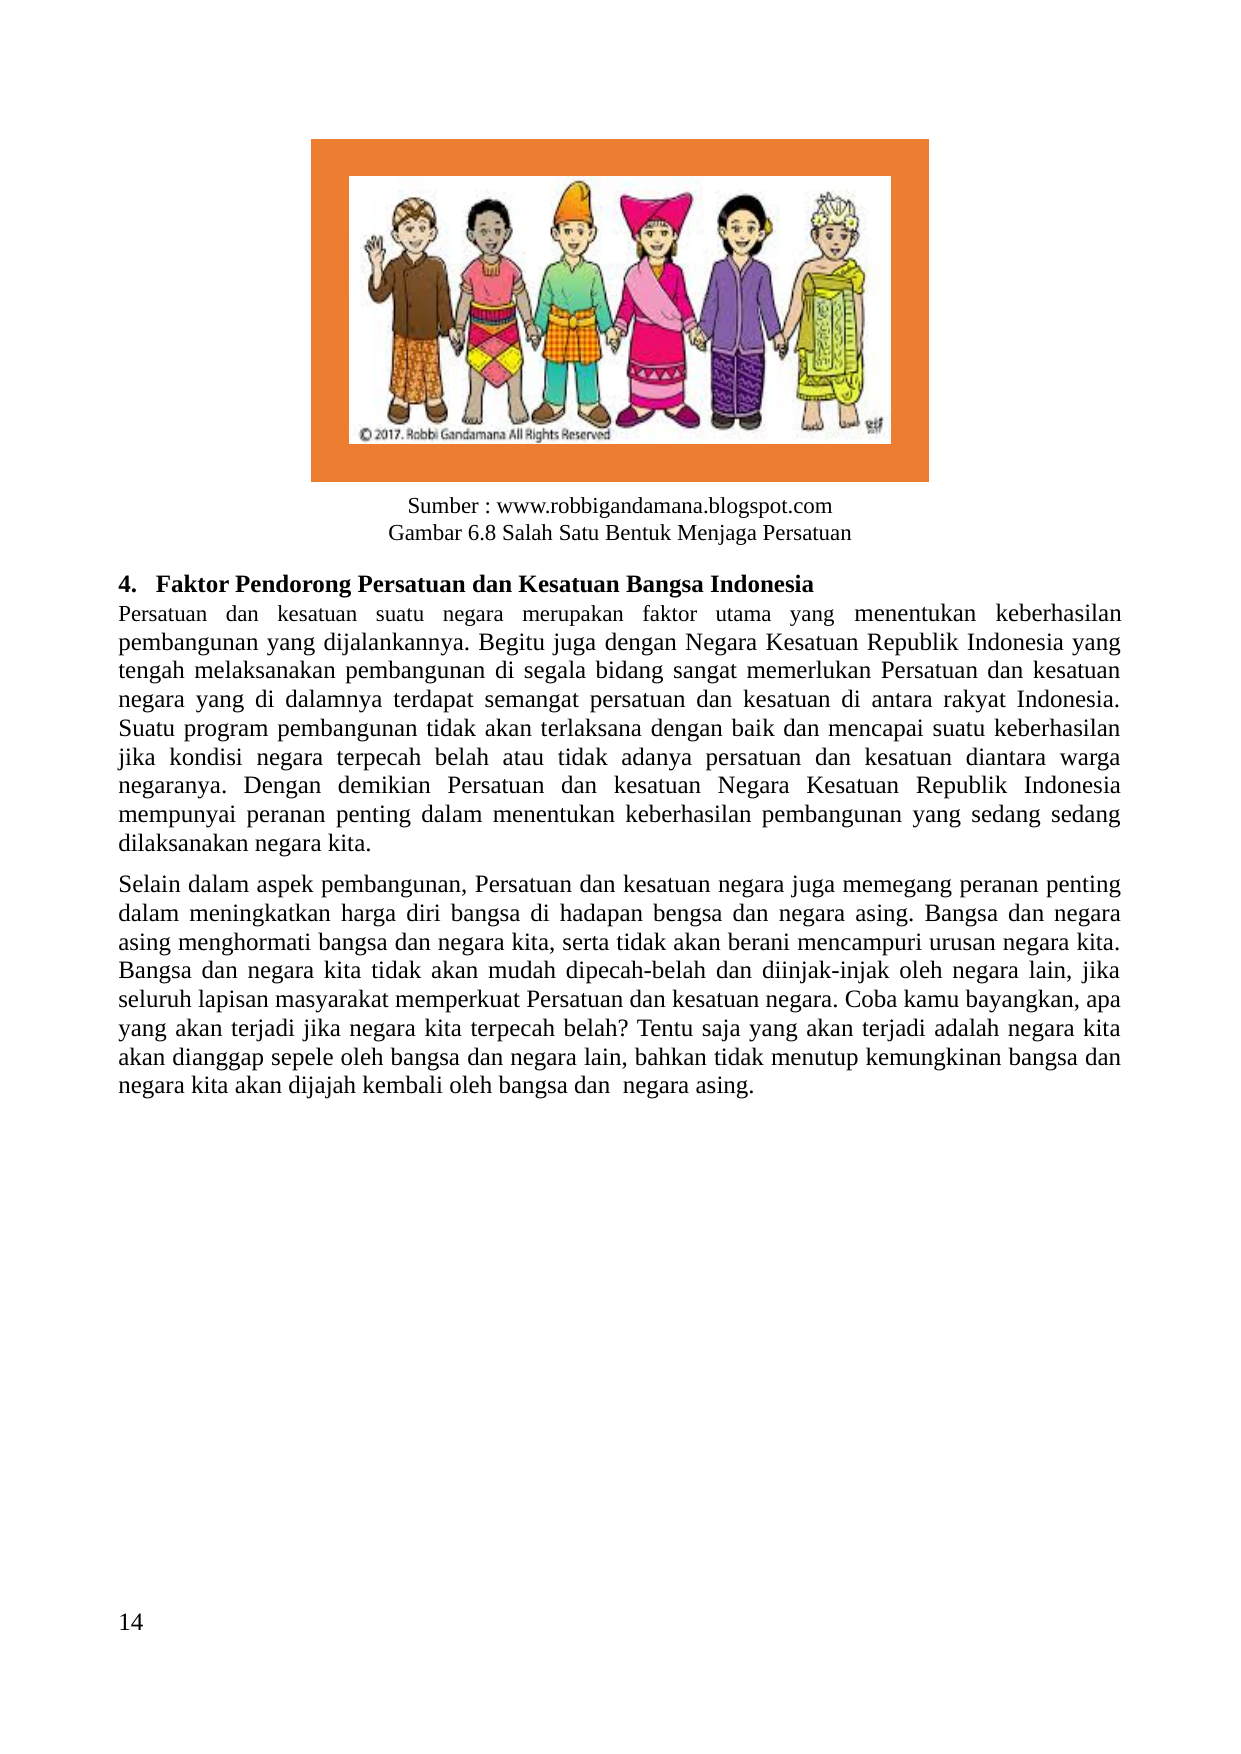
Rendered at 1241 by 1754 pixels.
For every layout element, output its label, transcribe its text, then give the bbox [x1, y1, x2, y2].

picture [349, 176, 891, 444]
list Faktor Pendorong Persatuan dan Kesatuan Bangsa Indonesia [118, 569, 1122, 598]
text Persatuan dan kesatuan suatu negara merupakan faktor utama yang menentukan keberhasilan pembangunan yang dijalankannya. Begitu juga dengan Negara Kesatuan Republik Indonesia yang tengah melaksanakan pembangunan di segala bidang sangat memerlukan Persatuan dan kesatuan negara yang di dalamnya terdapat semangat persatuan dan kesatuan di antara rakyat Indonesia. Suatu program pembangunan tidak akan terlaksana dengan baik dan mencapai suatu keberhasilan jika kondisi negara terpecah belah atau tidak adanya persatuan dan kesatuan diantara warga negaranya. Dengan demikian Persatuan dan kesatuan Negara Kesatuan Republik Indonesia mempunyai peranan penting dalam menentukan keberhasilan pembangunan yang sedang sedang dilaksanakan negara kita. [118, 598, 1122, 857]
text Selain dalam aspek pembangunan, Persatuan dan kesatuan negara juga memegang peranan penting dalam meningkatkan harga diri bangsa di hadapan bengsa dan negara asing. Bangsa dan negara asing menghormati bangsa dan negara kita, serta tidak akan berani mencampuri urusan negara kita. Bangsa dan negara kita tidak akan mudah dipecah-belah dan diinjak-injak oleh negara lain, jika seluruh lapisan masyarakat memperkuat Persatuan dan kesatuan negara. Coba kamu bayangkan, apa yang akan terjadi jika negara kita terpecah belah? Tentu saja yang akan terjadi adalah negara kita akan dianggap sepele oleh bangsa dan negara lain, bahkan tidak menutup kemungkinan bangsa dan negara kita akan dijajah kembali oleh bangsa dan negara asing. [118, 869, 1122, 1099]
text Gambar 6.8 Salah Satu Bentuk Menjaga Persatuan [118, 519, 1122, 545]
text Sumber : www.robbigandamana.blogspot.com [118, 492, 1122, 519]
